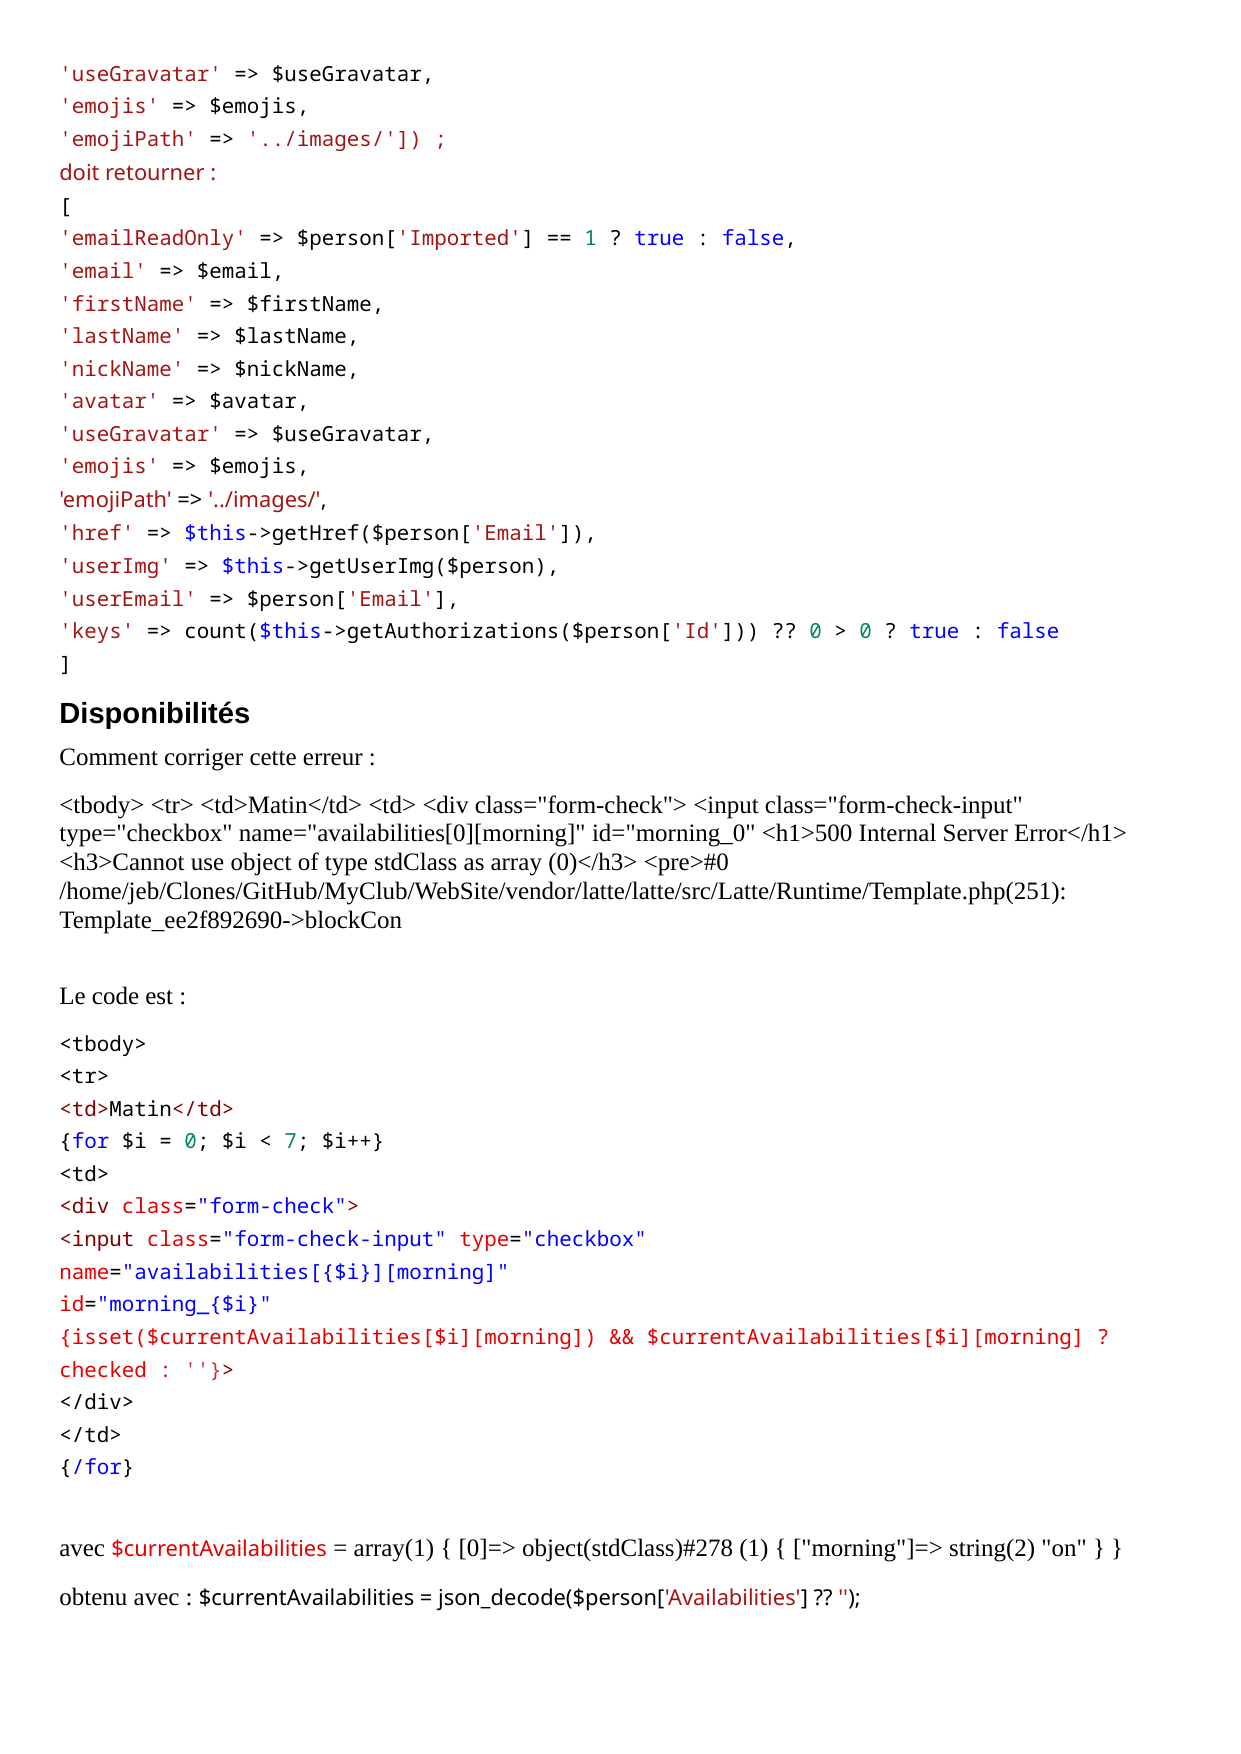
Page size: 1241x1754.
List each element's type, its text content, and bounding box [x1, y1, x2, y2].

text 'emojis' => $emojis, [59, 92, 1181, 120]
text </td> [59, 1420, 1181, 1448]
text <div class="form-check"> [59, 1192, 1181, 1220]
text 'useGravatar' => $useGravatar, [59, 419, 1181, 447]
text Le code est : [59, 981, 1181, 1010]
text obtenu avec : $currentAvailabilities = json_decode($person['Availabilities'] ?? ''); [59, 1581, 1181, 1611]
text <tbody> <tr> <td>Matin</td> <td> <div class="form-check"> <input class="form-check-input" type="checkbox" name="availabilities[0][morning]" id="morning_0" <h1>500 Internal Server Error</h1> <h3>Cannot use object of type stdClass as array (0)</h3> <pre>#0 /home/jeb/Clones/GitHub/MyClub/WebSite/vendor/latte/latte/src/Latte/Runtime/Template.php(251): Template_ee2f892690->blockCon [59, 790, 1181, 933]
text 'userImg' => $this->getUserImg($person), [59, 551, 1181, 579]
text 'useGravatar' => $useGravatar, [59, 59, 1181, 87]
text doit retourner : [ [59, 157, 1181, 219]
text <input class="form-check-input" type="checkbox" [59, 1224, 1181, 1253]
text 'nickName' => $nickName, [59, 354, 1181, 382]
text Comment corriger cette erreur : [59, 742, 1181, 771]
text {/for} [59, 1452, 1181, 1481]
text 'emojiPath' => '../images/', [59, 484, 1181, 514]
text 'href' => $this->getHref($person['Email']), [59, 518, 1181, 547]
text 'keys' => count($this->getAuthorizations($person['Id'])) ?? 0 > 0 ? true : false [59, 616, 1181, 645]
text {for $i = 0; $i < 7; $i++} [59, 1126, 1181, 1155]
text <td> [59, 1159, 1181, 1187]
text <tbody> [59, 1029, 1181, 1057]
text 'email' => $email, [59, 256, 1181, 284]
text </div> [59, 1387, 1181, 1416]
text 'avatar' => $avatar, [59, 386, 1181, 415]
text avec $currentAvailabilities = array(1) { [0]=> object(stdClass)#278 (1) { ["morning"]=> string(2) "on" } } [59, 1533, 1181, 1562]
text 'emojis' => $emojis, [59, 452, 1181, 480]
text <tr> [59, 1061, 1181, 1090]
text id="morning_{$i}" [59, 1289, 1181, 1318]
text 'emailReadOnly' => $person['Imported'] == 1 ? true : false, [59, 223, 1181, 252]
text {isset($currentAvailabilities[$i][morning]) && $currentAvailabilities[$i][morning] ? checked : ''}> [59, 1322, 1181, 1383]
text ] [59, 649, 1181, 677]
text <td>Matin</td> [59, 1094, 1181, 1122]
text 'lastName' => $lastName, [59, 321, 1181, 350]
text 'userEmail' => $person['Email'], [59, 584, 1181, 612]
subtitle Disponibilités [59, 696, 1181, 729]
text 'emojiPath' => '../images/']) ; [59, 124, 1181, 153]
text 'firstName' => $firstName, [59, 289, 1181, 317]
text name="availabilities[{$i}][morning]" [59, 1257, 1181, 1285]
